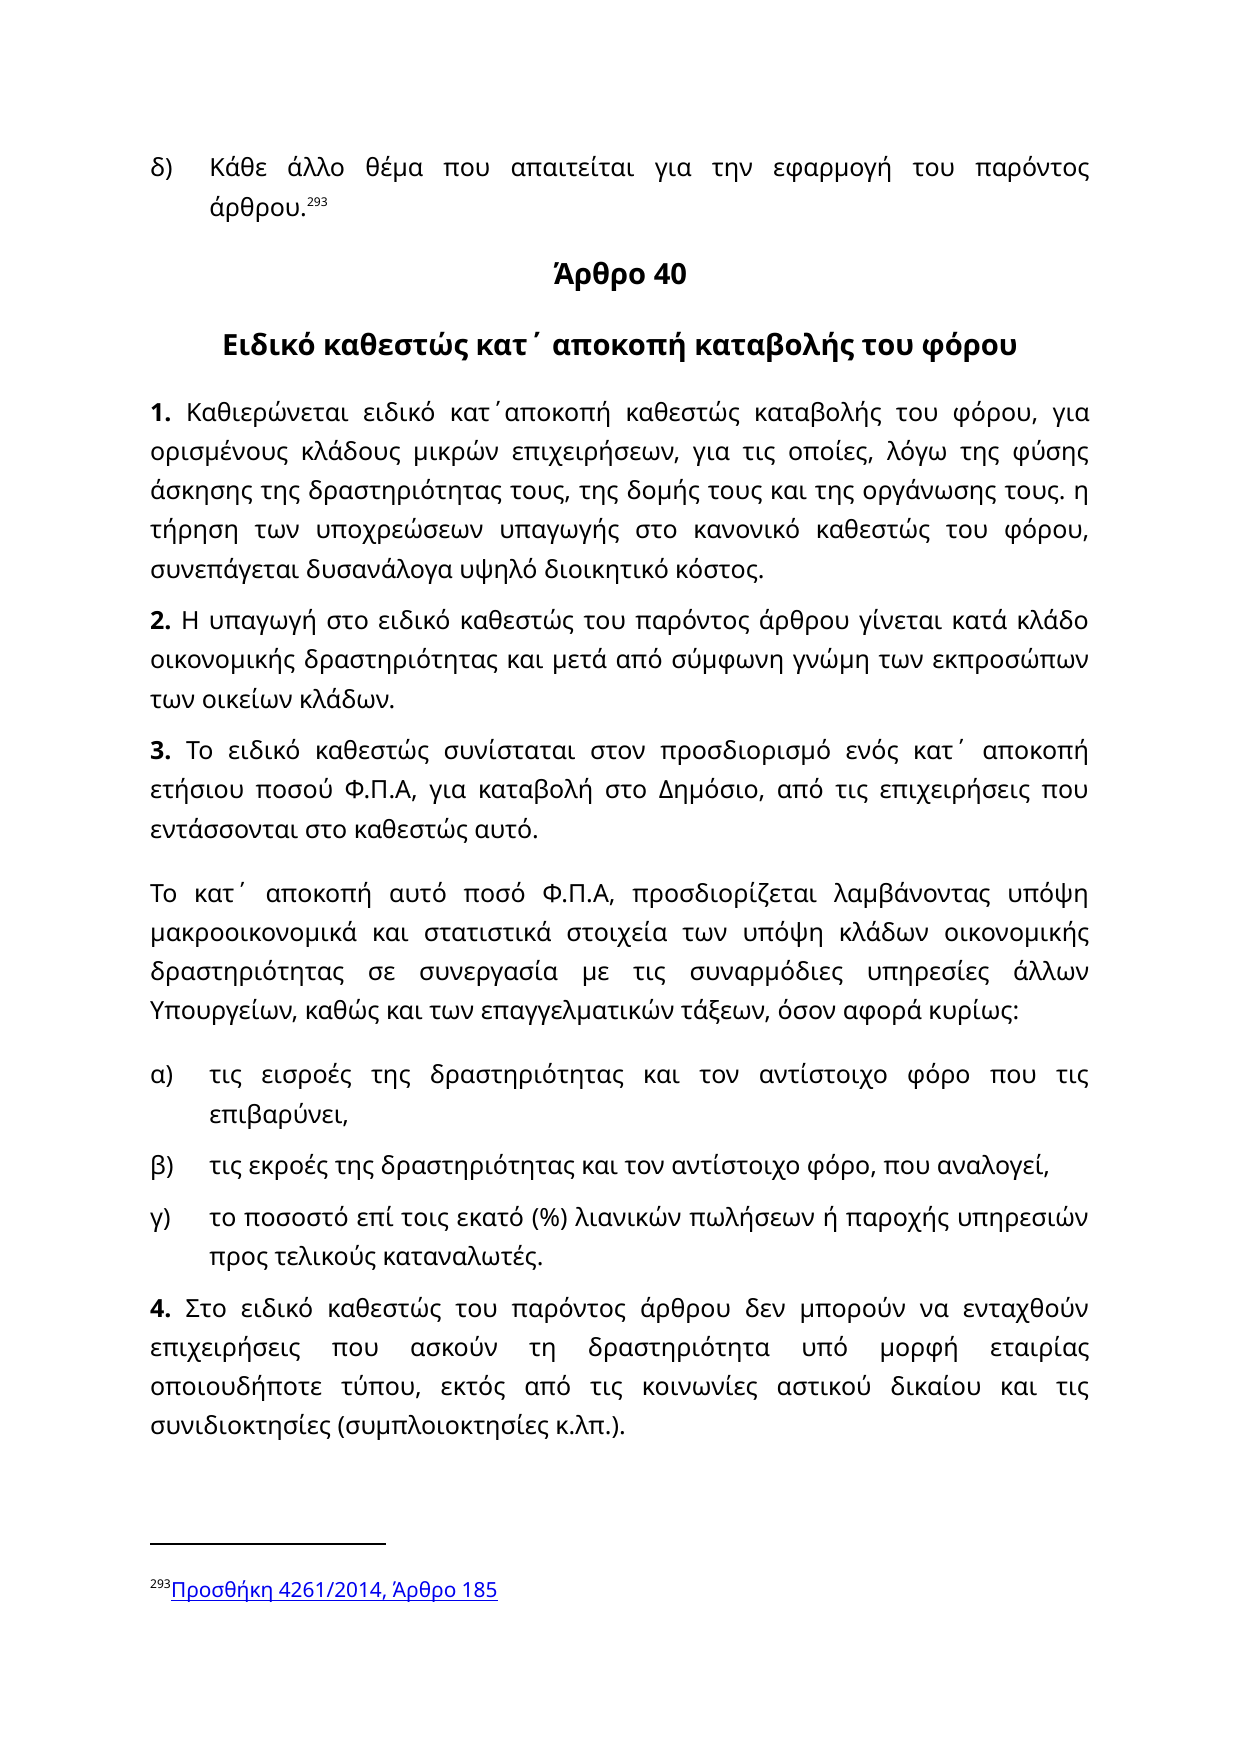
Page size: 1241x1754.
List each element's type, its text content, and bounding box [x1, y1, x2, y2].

list δ) Κάθε άλλο θέμα που απαιτείται για την εφαρμογή του παρόντος άρθρου. [150, 150, 1090, 223]
list β) τις εκροές της δραστηριότητας και τον αντίστοιχο φόρο, που αναλογεί, [150, 1148, 1090, 1182]
text 3. Το ειδικό καθεστώς συνίσταται στον προσδιορισμό ενός κατ΄ αποκοπή ετήσιου ποσού Φ.Π.Α, για καταβολή στο Δημόσιο, από τις επιχειρήσεις που εντάσσονται στο καθεστώς αυτό. [150, 733, 1090, 845]
text 2. Η υπαγωγή στο ειδικό καθεστώς του παρόντος άρθρου γίνεται κατά κλάδο οικονομικής δραστηριότητας και μετά από σύμφωνη γνώμη των εκπροσώπων των οικείων κλάδων. [150, 603, 1090, 715]
text 4. Στο ειδικό καθεστώς του παρόντος άρθρου δεν μπορούν να ενταχθούν επιχειρήσεις που ασκούν τη δραστηριότητα υπό μορφή εταιρίας οποιουδήποτε τύπου, εκτός από τις κοινωνίες αστικού δικαίου και τις συνιδιοκτησίες (συμπλοιοκτησίες κ.λπ.). [150, 1290, 1090, 1442]
subtitle Άρθρο 40 [150, 253, 1090, 293]
list α) τις εισροές της δραστηριότητας και τον αντίστοιχο φόρο που τις επιβαρύνει, [150, 1057, 1090, 1130]
text Το κατ΄ αποκοπή αυτό ποσό Φ.Π.Α, προσδιορίζεται λαμβάνοντας υπόψη μακροοικονομικά και στατιστικά στοιχεία των υπόψη κλάδων οικονομικής δραστηριότητας σε συνεργασία με τις συναρμόδιες υπηρεσίες άλλων Υπουργείων, καθώς και των επαγγελματικών τάξεων, όσον αφορά κυρίως: [150, 875, 1090, 1027]
subtitle Ειδικό καθεστώς κατ΄ αποκοπή καταβολής του φόρου [150, 324, 1090, 364]
list γ) το ποσοστό επί τοις εκατό (%) λιανικών πωλήσεων ή παροχής υπηρεσιών προς τελικούς καταναλωτές. [150, 1199, 1090, 1273]
text 1. Καθιερώνεται ειδικό κατ΄αποκοπή καθεστώς καταβολής του φόρου, για ορισμένους κλάδους μικρών επιχειρήσεων, για τις οποίες, λόγω της φύσης άσκησης της δραστηριότητας τους, της δομής τους και της οργάνωσης τους. η τήρηση των υποχρεώσεων υπαγωγής στο κανονικό καθεστώς του φόρου, συνεπάγεται δυσανάλογα υψηλό διοικητικό κόστος. [150, 394, 1090, 585]
text Προσθήκη 4261/2014, Άρθρο 185 [150, 1576, 1090, 1604]
